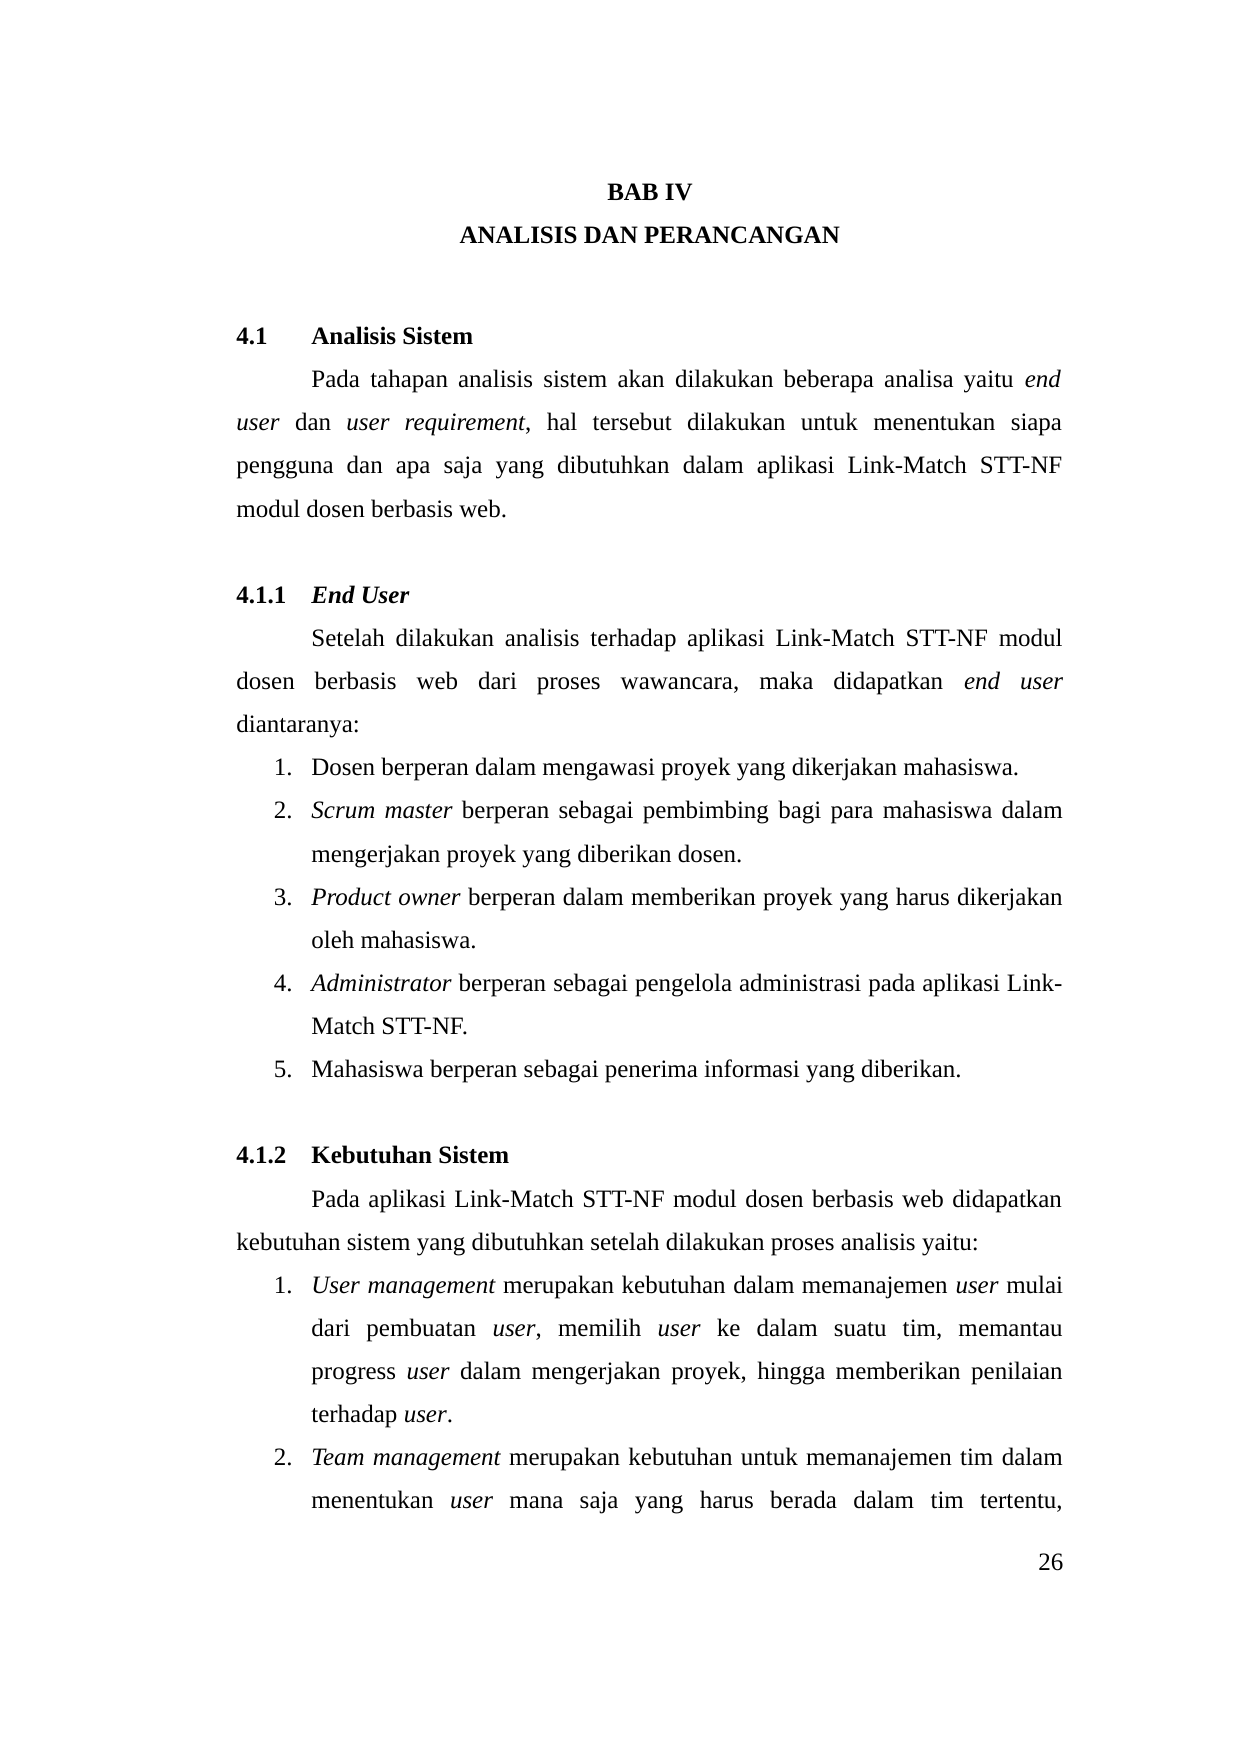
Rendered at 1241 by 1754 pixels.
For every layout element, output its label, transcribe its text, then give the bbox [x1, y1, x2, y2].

list Scrum master berperan sebagai pembimbing bagi para mahasiswa dalam mengerjakan proyek yang diberikan dosen. [274, 796, 1063, 867]
subtitle 4.1.2 Kebutuhan Sistem [236, 1141, 1063, 1169]
subtitle 4.1.1 End User [236, 580, 1063, 609]
list Dosen berperan dalam mengawasi proyek yang dikerjakan mahasiswa. [274, 752, 1063, 781]
list Mahasiswa berperan sebagai penerima informasi yang diberikan. [274, 1054, 1063, 1083]
subtitle ANALISIS DAN PERANCANGAN [236, 220, 1063, 249]
list Team management merupakan kebutuhan untuk memanajemen tim dalam menentukan user mana saja yang harus berada dalam tim tertentu, [274, 1442, 1063, 1514]
list User management merupakan kebutuhan dalam memanajemen user mulai dari pembuatan user, memilih user ke dalam suatu tim, memantau progress user dalam mengerjakan proyek, hingga memberikan penilaian terhadap user. [274, 1270, 1063, 1428]
subtitle 4.1 Analisis Sistem [236, 321, 1063, 350]
text Pada tahapan analisis sistem akan dilakukan beberapa analisa yaitu end user dan user requirement, hal tersebut dilakukan untuk menentukan siapa pengguna dan apa saja yang dibutuhkan dalam aplikasi Link-Match STT-NF modul dosen berbasis web. [236, 364, 1063, 522]
text Pada aplikasi Link-Match STT-NF modul dosen berbasis web didapatkan kebutuhan sistem yang dibutuhkan setelah dilakukan proses analisis yaitu: [236, 1184, 1063, 1256]
subtitle BAB IV [236, 177, 1063, 206]
list Product owner berperan dalam memberikan proyek yang harus dikerjakan oleh mahasiswa. [274, 882, 1063, 954]
text Setelah dilakukan analisis terhadap aplikasi Link-Match STT-NF modul dosen berbasis web dari proses wawancara, maka didapatkan end user diantaranya: [236, 623, 1063, 738]
list Administrator berperan sebagai pengelola administrasi pada aplikasi Link-Match STT-NF. [274, 968, 1063, 1040]
